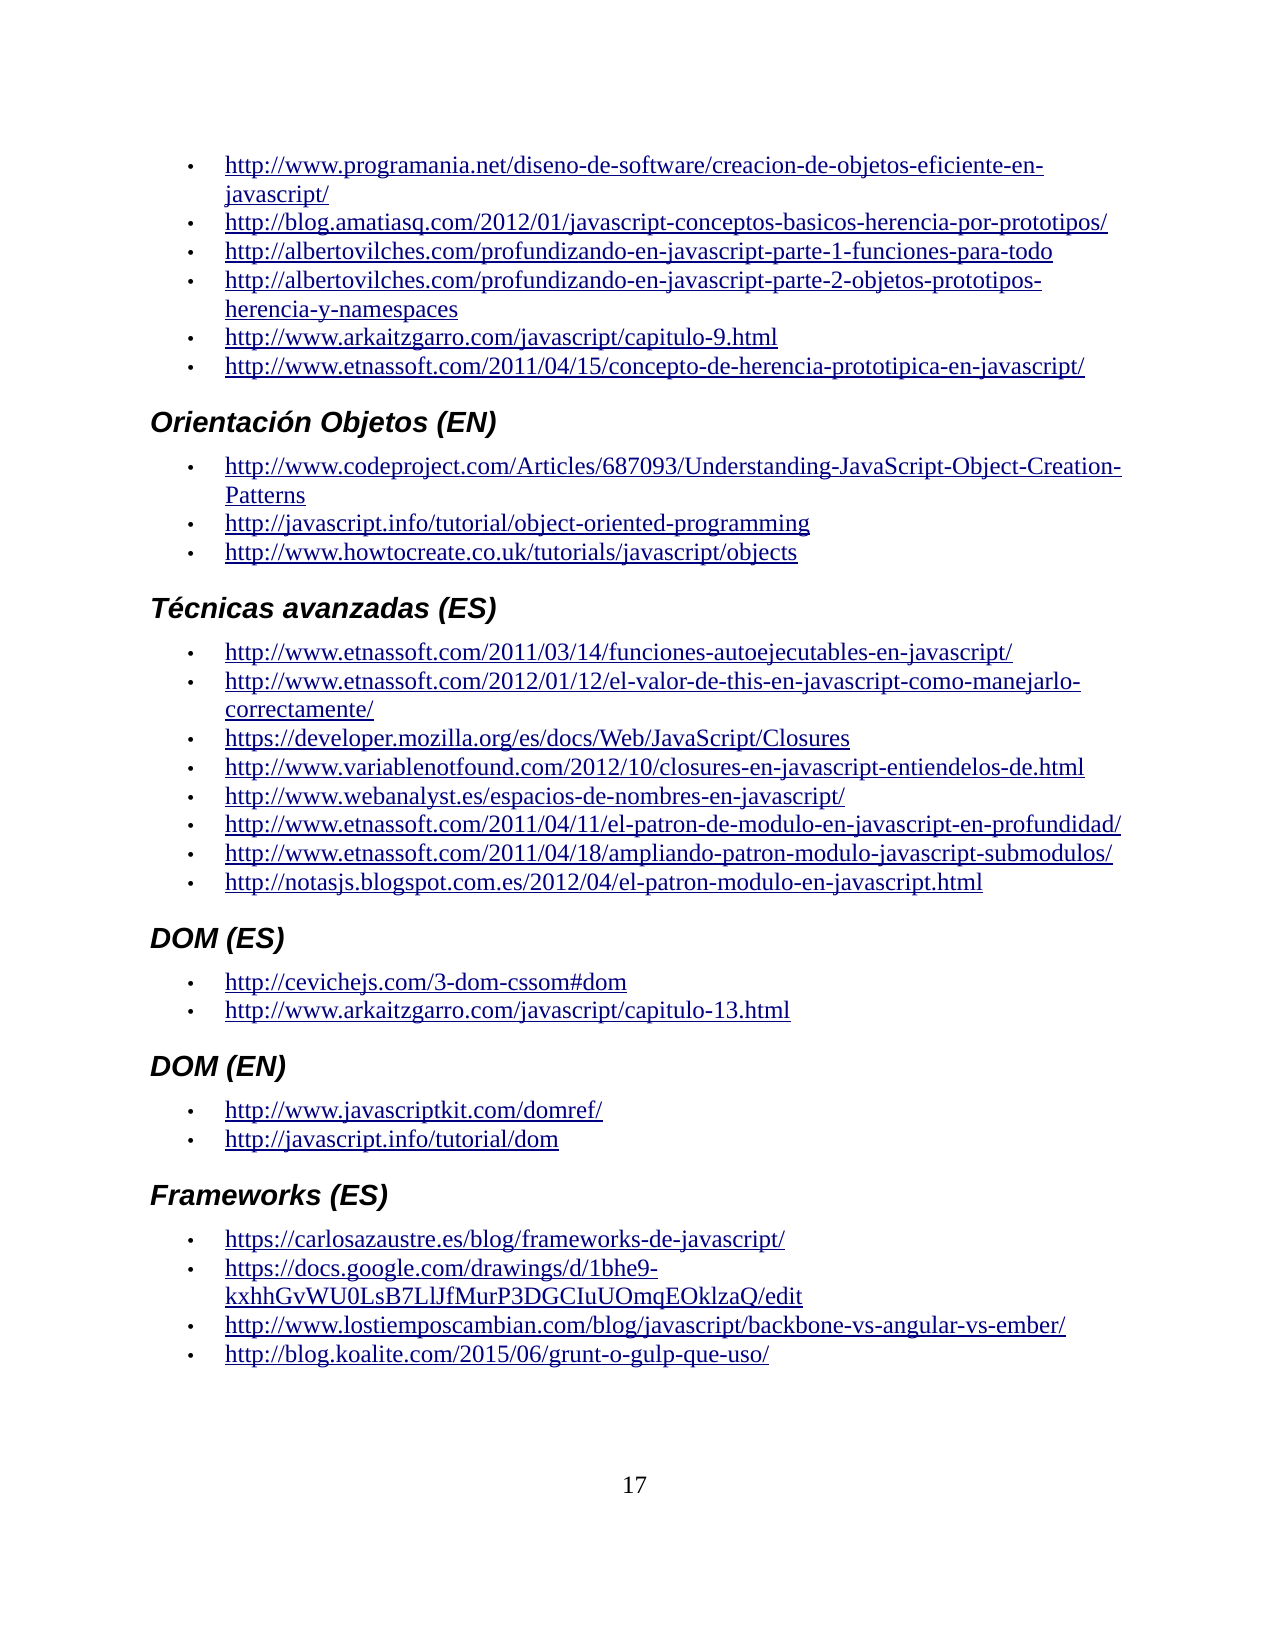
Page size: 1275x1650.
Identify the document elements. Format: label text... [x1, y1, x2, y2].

list http://blog.amatiasq.com/2012/01/javascript-conceptos-basicos-herencia-por-prototipos/ [187, 207, 1125, 236]
list http://javascript.info/tutorial/dom [187, 1124, 1125, 1153]
list http://www.javascriptkit.com/domref/ [187, 1095, 1125, 1124]
list http://www.etnassoft.com/2011/04/11/el-patron-de-modulo-en-javascript-en-profundidad/ [187, 809, 1125, 838]
subtitle Orientación Objetos (EN) [150, 405, 1125, 438]
list http://notasjs.blogspot.com.es/2012/04/el-patron-modulo-en-javascript.html [187, 867, 1125, 896]
list http://www.programania.net/diseno-de-software/creacion-de-objetos-eficiente-en-javascript/ [187, 150, 1125, 207]
list https://developer.mozilla.org/es/docs/Web/JavaScript/Closures [187, 723, 1125, 752]
list http://albertovilches.com/profundizando-en-javascript-parte-2-objetos-prototipos-herencia-y-namespaces [187, 265, 1125, 322]
list http://www.etnassoft.com/2011/04/18/ampliando-patron-modulo-javascript-submodulos/ [187, 838, 1125, 867]
list https://docs.google.com/drawings/d/1bhe9-kxhhGvWU0LsB7LlJfMurP3DGCIuUOmqEOklzaQ/edit [187, 1253, 1125, 1310]
list http://www.howtocreate.co.uk/tutorials/javascript/objects [187, 537, 1125, 566]
subtitle DOM (EN) [150, 1049, 1125, 1083]
list http://www.etnassoft.com/2011/03/14/funciones-autoejecutables-en-javascript/ [187, 637, 1125, 666]
subtitle Frameworks (ES) [150, 1178, 1125, 1211]
list http://www.etnassoft.com/2011/04/15/concepto-de-herencia-prototipica-en-javascript/ [187, 351, 1125, 380]
list http://www.webanalyst.es/espacios-de-nombres-en-javascript/ [187, 781, 1125, 809]
list http://www.arkaitzgarro.com/javascript/capitulo-9.html [187, 322, 1125, 351]
list http://albertovilches.com/profundizando-en-javascript-parte-1-funciones-para-todo [187, 236, 1125, 265]
list http://www.variablenotfound.com/2012/10/closures-en-javascript-entiendelos-de.html [187, 752, 1125, 781]
list http://www.arkaitzgarro.com/javascript/capitulo-13.html [187, 996, 1125, 1024]
subtitle DOM (ES) [150, 921, 1125, 954]
list http://javascript.info/tutorial/object-oriented-programming [187, 508, 1125, 537]
list http://www.codeproject.com/Articles/687093/Understanding-JavaScript-Object-Creation-Patterns [187, 451, 1125, 508]
list http://www.lostiemposcambian.com/blog/javascript/backbone-vs-angular-vs-ember/ [187, 1310, 1125, 1339]
subtitle Técnicas avanzadas (ES) [150, 591, 1125, 624]
list http://www.etnassoft.com/2012/01/12/el-valor-de-this-en-javascript-como-manejarlo-correctamente/ [187, 666, 1125, 723]
list http://cevichejs.com/3-dom-cssom#dom [187, 967, 1125, 996]
list http://blog.koalite.com/2015/06/grunt-o-gulp-que-uso/ [187, 1339, 1125, 1368]
list https://carlosazaustre.es/blog/frameworks-de-javascript/ [187, 1224, 1125, 1253]
